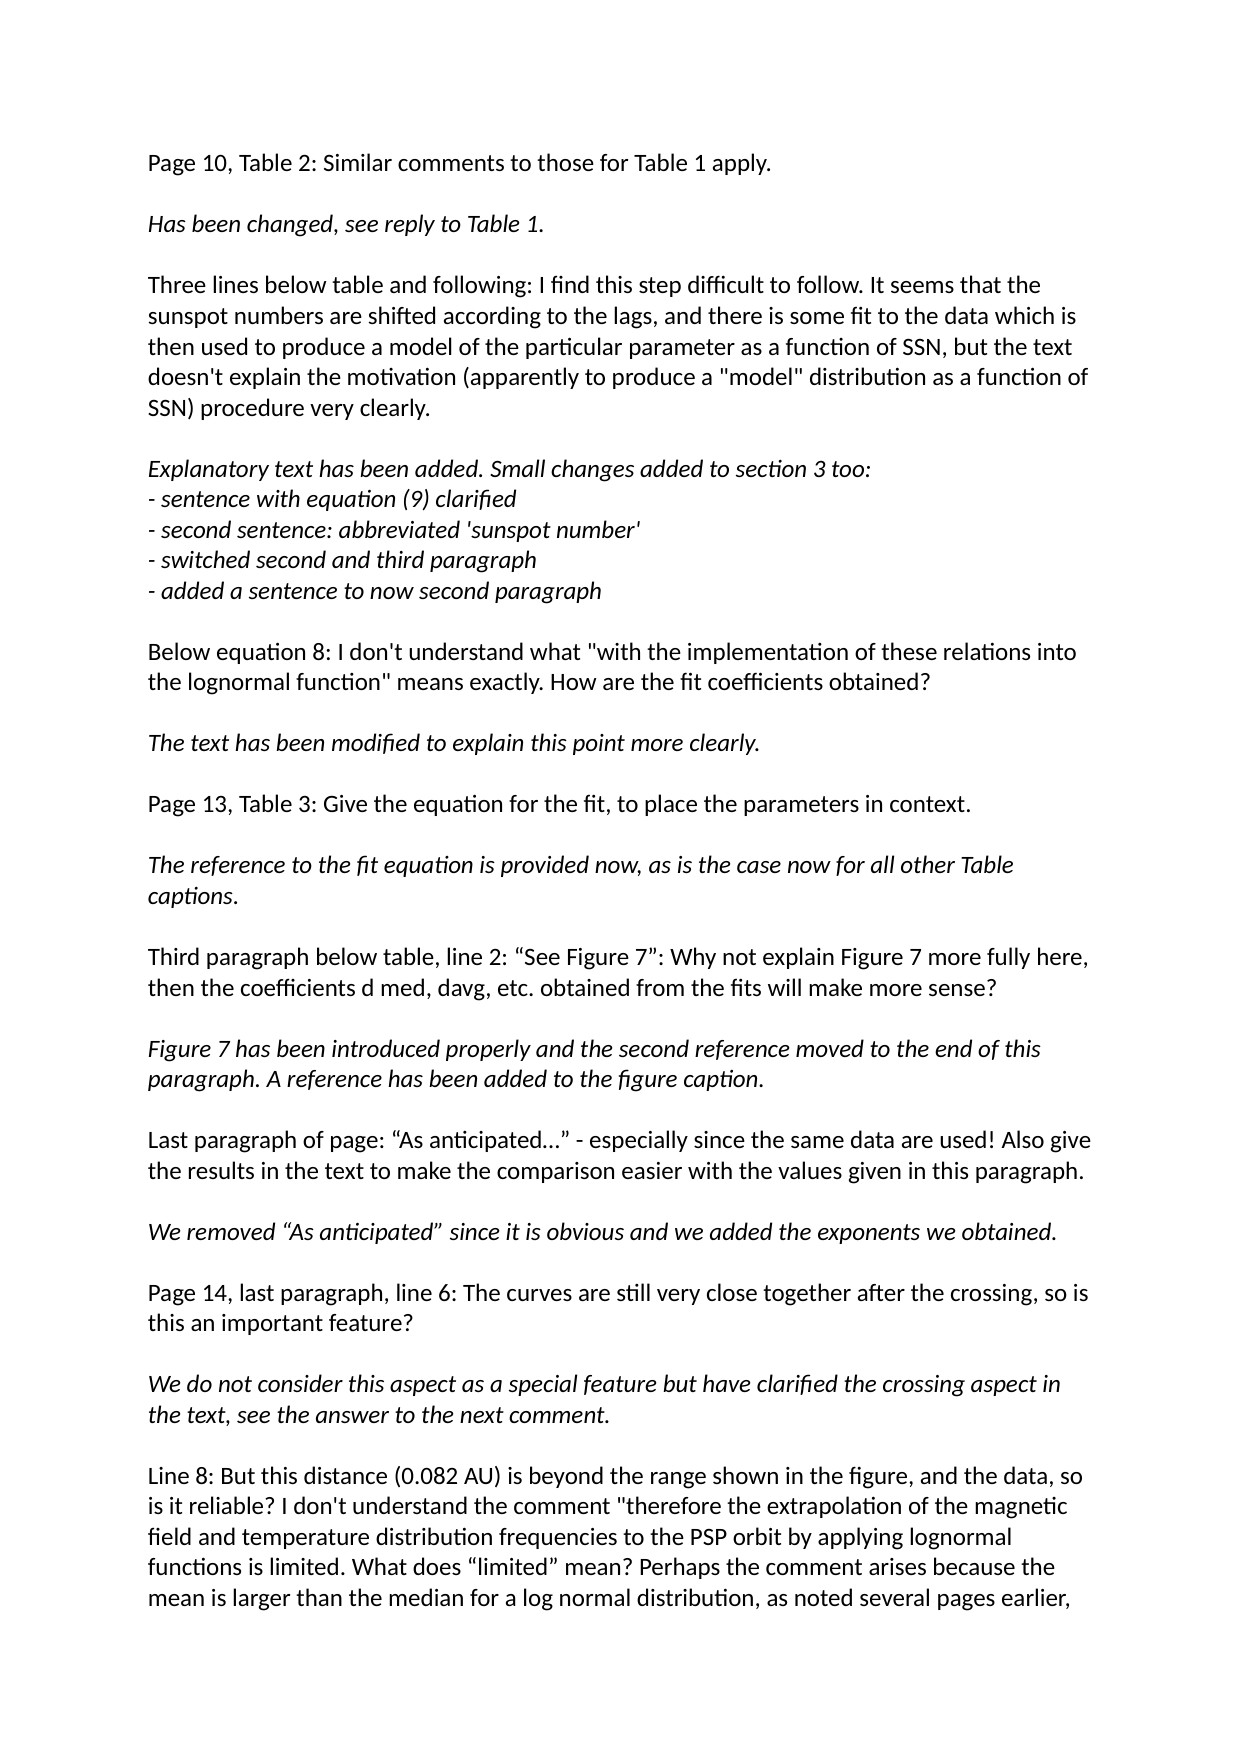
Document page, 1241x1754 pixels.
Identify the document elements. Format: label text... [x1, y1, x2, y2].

text The reference to the fit equation is provided now, as is the case now for all other Table captions. [148, 849, 1093, 911]
text Last paragraph of page: “As anticipated…” - especially since the same data are used! Also give the results in the text to make the comparison easier with the values given in this paragraph. [148, 1124, 1093, 1185]
text - sentence with equation (9) clarified [148, 483, 1093, 514]
text - added a sentence to now second paragraph [148, 575, 1093, 605]
text Page 14, last paragraph, line 6: The curves are still very close together after the crossing, so is this an important feature? [148, 1277, 1093, 1338]
text - switched second and third paragraph [148, 544, 1093, 575]
text Line 8: But this distance (0.082 AU) is beyond the range shown in the figure, and the data, so is it reliable? I don't understand the comment "therefore the extrapolation of the magnetic field and temperature distribution frequencies to the PSP orbit by applying lognormal functions is limited. What does “limited” mean? Perhaps the comment arises because the mean is larger than the median for a log normal distribution, as noted several pages earlier, [148, 1460, 1093, 1613]
text Page 10, Table 2: Similar comments to those for Table 1 apply. [148, 148, 1093, 178]
text Three lines below table and following: I find this step difficult to follow. It seems that the sunspot numbers are shifted according to the lags, and there is some fit to the data which is then used to produce a model of the particular parameter as a function of SSN, but the text doesn't explain the motivation (apparently to produce a "model" distribution as a function of SSN) procedure very clearly. [148, 270, 1093, 422]
text Below equation 8: I don't understand what "with the implementation of these relations into the lognormal function" means exactly. How are the fit coefficients obtained? [148, 636, 1093, 697]
text - second sentence: abbreviated 'sunspot number' [148, 514, 1093, 544]
text We removed “As anticipated” since it is obvious and we added the exponents we obtained. [148, 1216, 1093, 1246]
text Explanatory text has been added. Small changes added to section 3 too: [148, 453, 1093, 483]
text Has been changed, see reply to Table 1. [148, 209, 1093, 239]
text Third paragraph below table, line 2: “See Figure 7”: Why not explain Figure 7 more fully here, then the coefficients d med, davg, etc. obtained from the fits will make more sense? [148, 941, 1093, 1002]
text Page 13, Table 3: Give the equation for the fit, to place the parameters in context. [148, 788, 1093, 819]
text We do not consider this aspect as a special feature but have clarified the crossing aspect in the text, see the answer to the next comment. [148, 1368, 1093, 1429]
text Figure 7 has been introduced properly and the second reference moved to the end of this paragraph. A reference has been added to the figure caption. [148, 1033, 1093, 1094]
text The text has been modified to explain this point more clearly. [148, 727, 1093, 758]
